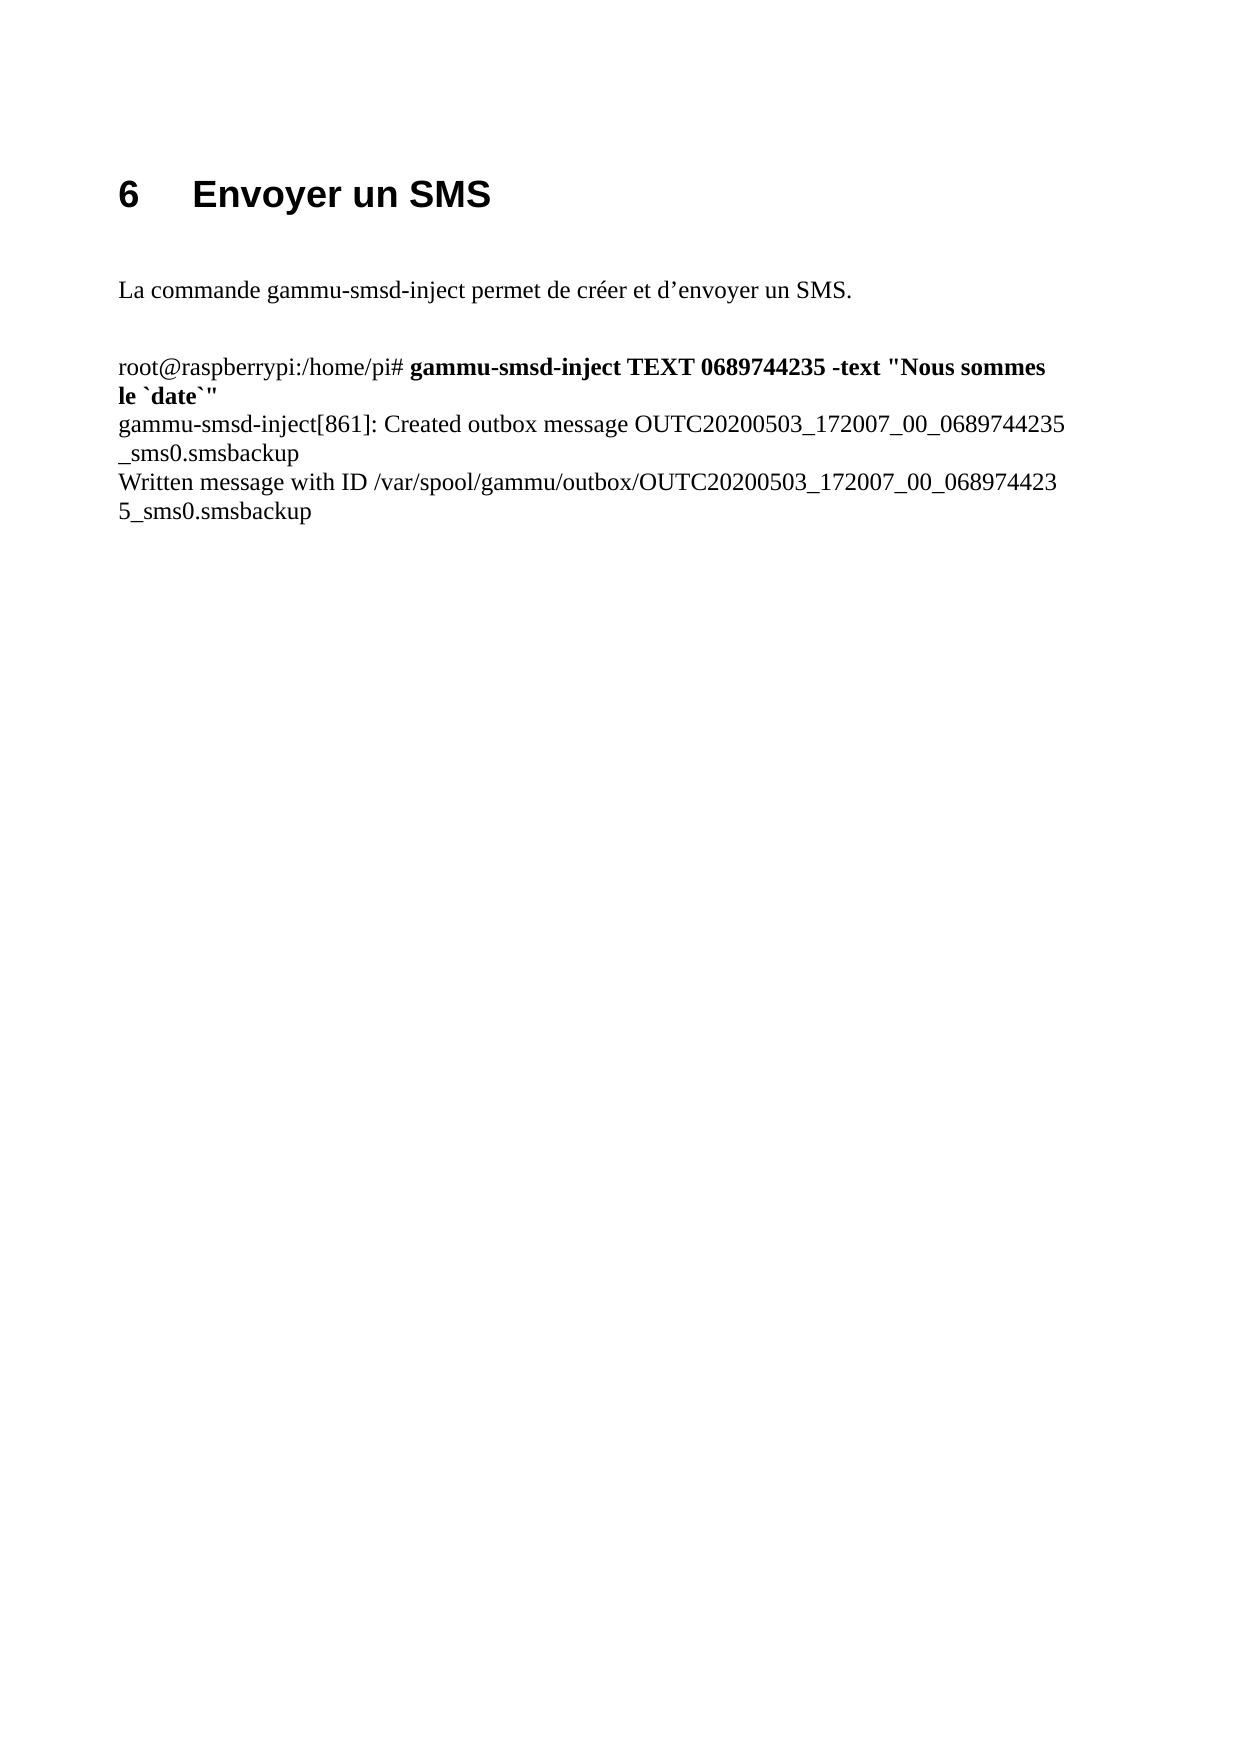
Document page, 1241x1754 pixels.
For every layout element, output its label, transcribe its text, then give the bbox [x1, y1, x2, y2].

text gammu-smsd-inject[861]: Created outbox message OUTC20200503_172007_00_0689744235 _sms0.smsbackup [118, 409, 1122, 467]
text La commande gammu-smsd-inject permet de créer et d’envoyer un SMS. [118, 276, 1122, 304]
subtitle Envoyer un SMS [118, 172, 1122, 216]
text Written message with ID /var/spool/gammu/outbox/OUTC20200503_172007_00_068974423 5_sms0.smsbackup [118, 467, 1122, 524]
text root@raspberrypi:/home/pi# gammu-smsd-inject TEXT 0689744235 -text "Nous sommes le `date`" [118, 352, 1122, 409]
